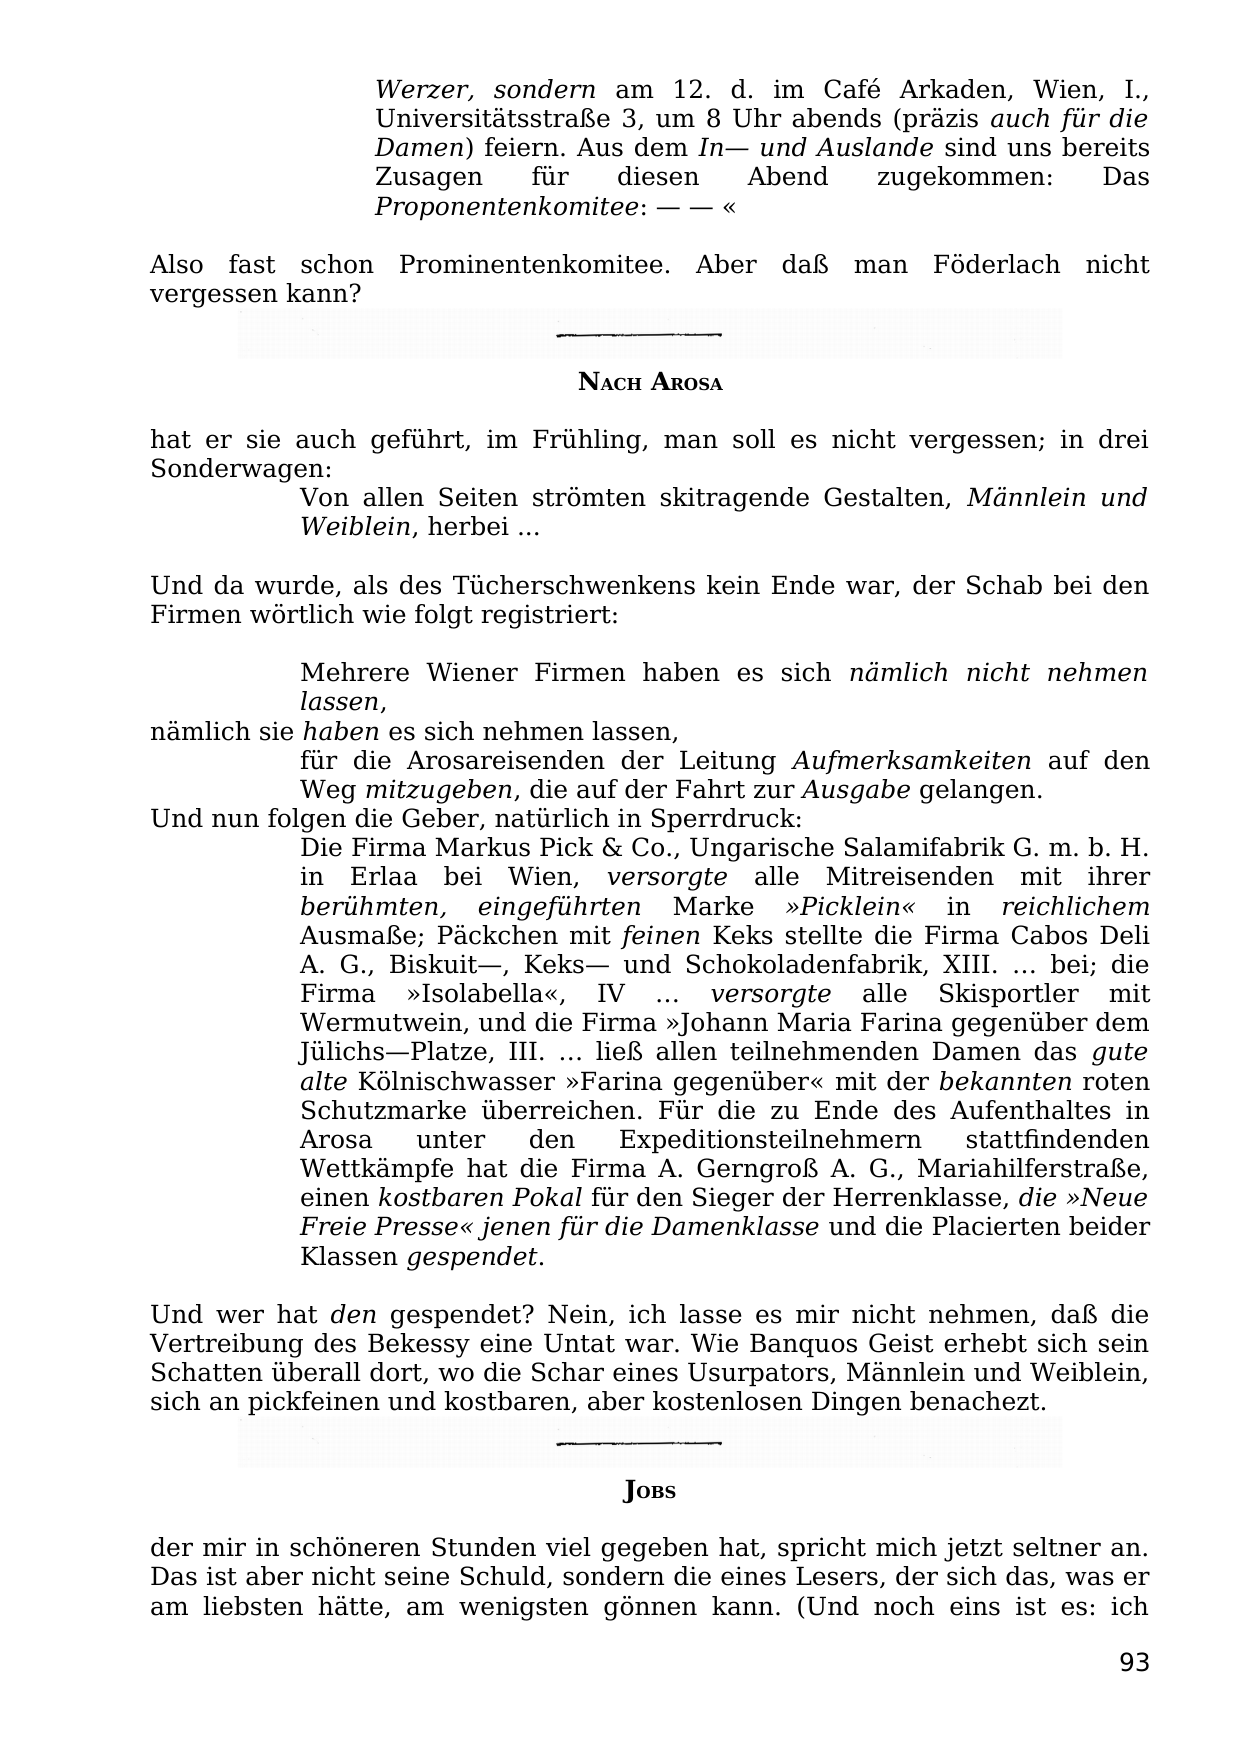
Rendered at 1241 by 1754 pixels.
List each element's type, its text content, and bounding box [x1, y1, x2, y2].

text Also fast schon Prominentenkomitee. Aber daß man Föderlach nicht vergessen kann? [150, 250, 1151, 308]
picture [237, 1416, 1063, 1468]
text Mehrere Wiener Firmen haben es sich nämlich nicht nehmen lassen, [300, 658, 1151, 717]
text Nach Arosa [150, 308, 1151, 396]
text der mir in schöneren Stunden viel gegeben hat, spricht mich jetzt seltner an. Das ist aber nicht seine Schuld, sondern die eines Lesers, der sich das, was er am liebsten hätte, am wenigsten gönnen kann. (Und noch eins ist es: ich [150, 1533, 1151, 1621]
text Und da wurde, als des Tücherschwenkens kein Ende war, der Schab bei den Firmen wörtlich wie folgt registriert: [150, 571, 1151, 629]
text Von allen Seiten strömten skitragende Gestalten, Männlein und Weiblein, herbei ... [300, 483, 1151, 542]
text Die Firma Markus Pick & Co., Ungarische Salamifabrik G. m. b. H. in Erlaa bei Wien, versorgte alle Mitreisenden mit ihrer berühmten, eingeführten Marke »Picklein« in reichlichem Ausmaße; Päckchen mit feinen Keks stellte die Firma Cabos Deli A. G., Biskuit—, Keks— und Schokoladenfabrik, XIII. … bei; die Firma »Isolabella«, IV … versorgte alle Skisportler mit Wermutwein, und die Firma »Johann Maria Farina gegenüber dem Jülichs—Platze, III. … ließ allen teilnehmenden Damen das gute alte Kölnischwasser »Farina gegenüber« mit der bekannten roten Schutzmarke überreichen. Für die zu Ende des Aufenthaltes in Arosa unter den Expeditionsteilnehmern stattfindenden Wettkämpfe hat die Firma A. Gerngroß A. G., Mariahilferstraße, einen kostbaren Pokal für den Sieger der Herrenklasse, die »Neue Freie Presse« jenen für die Damenklasse und die Placierten beider Klassen gespendet. [300, 833, 1151, 1271]
text Und nun folgen die Geber, natürlich in Sperrdruck: [150, 804, 1151, 833]
picture [237, 308, 1063, 359]
text nämlich sie haben es sich nehmen lassen, [150, 717, 1151, 746]
text Und wer hat den gespendet? Nein, ich lasse es mir nicht nehmen, daß die Vertreibung des Bekessy eine Untat war. Wie Banquos Geist erhebt sich sein Schatten überall dort, wo die Schar eines Usurpators, Männlein und Weiblein, sich an pickfeinen und kostbaren, aber kostenlosen Dingen benachezt. [150, 1300, 1151, 1417]
text für die Arosareisenden der Leitung Aufmerksamkeiten auf den Weg mitzugeben, die auf der Fahrt zur Ausgabe gelangen. [300, 746, 1151, 804]
text hat er sie auch geführt, im Frühling, man soll es nicht vergessen; in drei Sonderwagen: [150, 425, 1151, 483]
text Jobs [150, 1417, 1151, 1504]
text Werzer, sondern am 12. d. im Café Arkaden, Wien, I., Universitätsstraße 3, um 8 Uhr abends (präzis auch für die Damen) feiern. Aus dem In— und Auslande sind uns bereits Zusagen für diesen Abend zugekommen: Das Proponentenkomitee: — — « [375, 75, 1151, 221]
